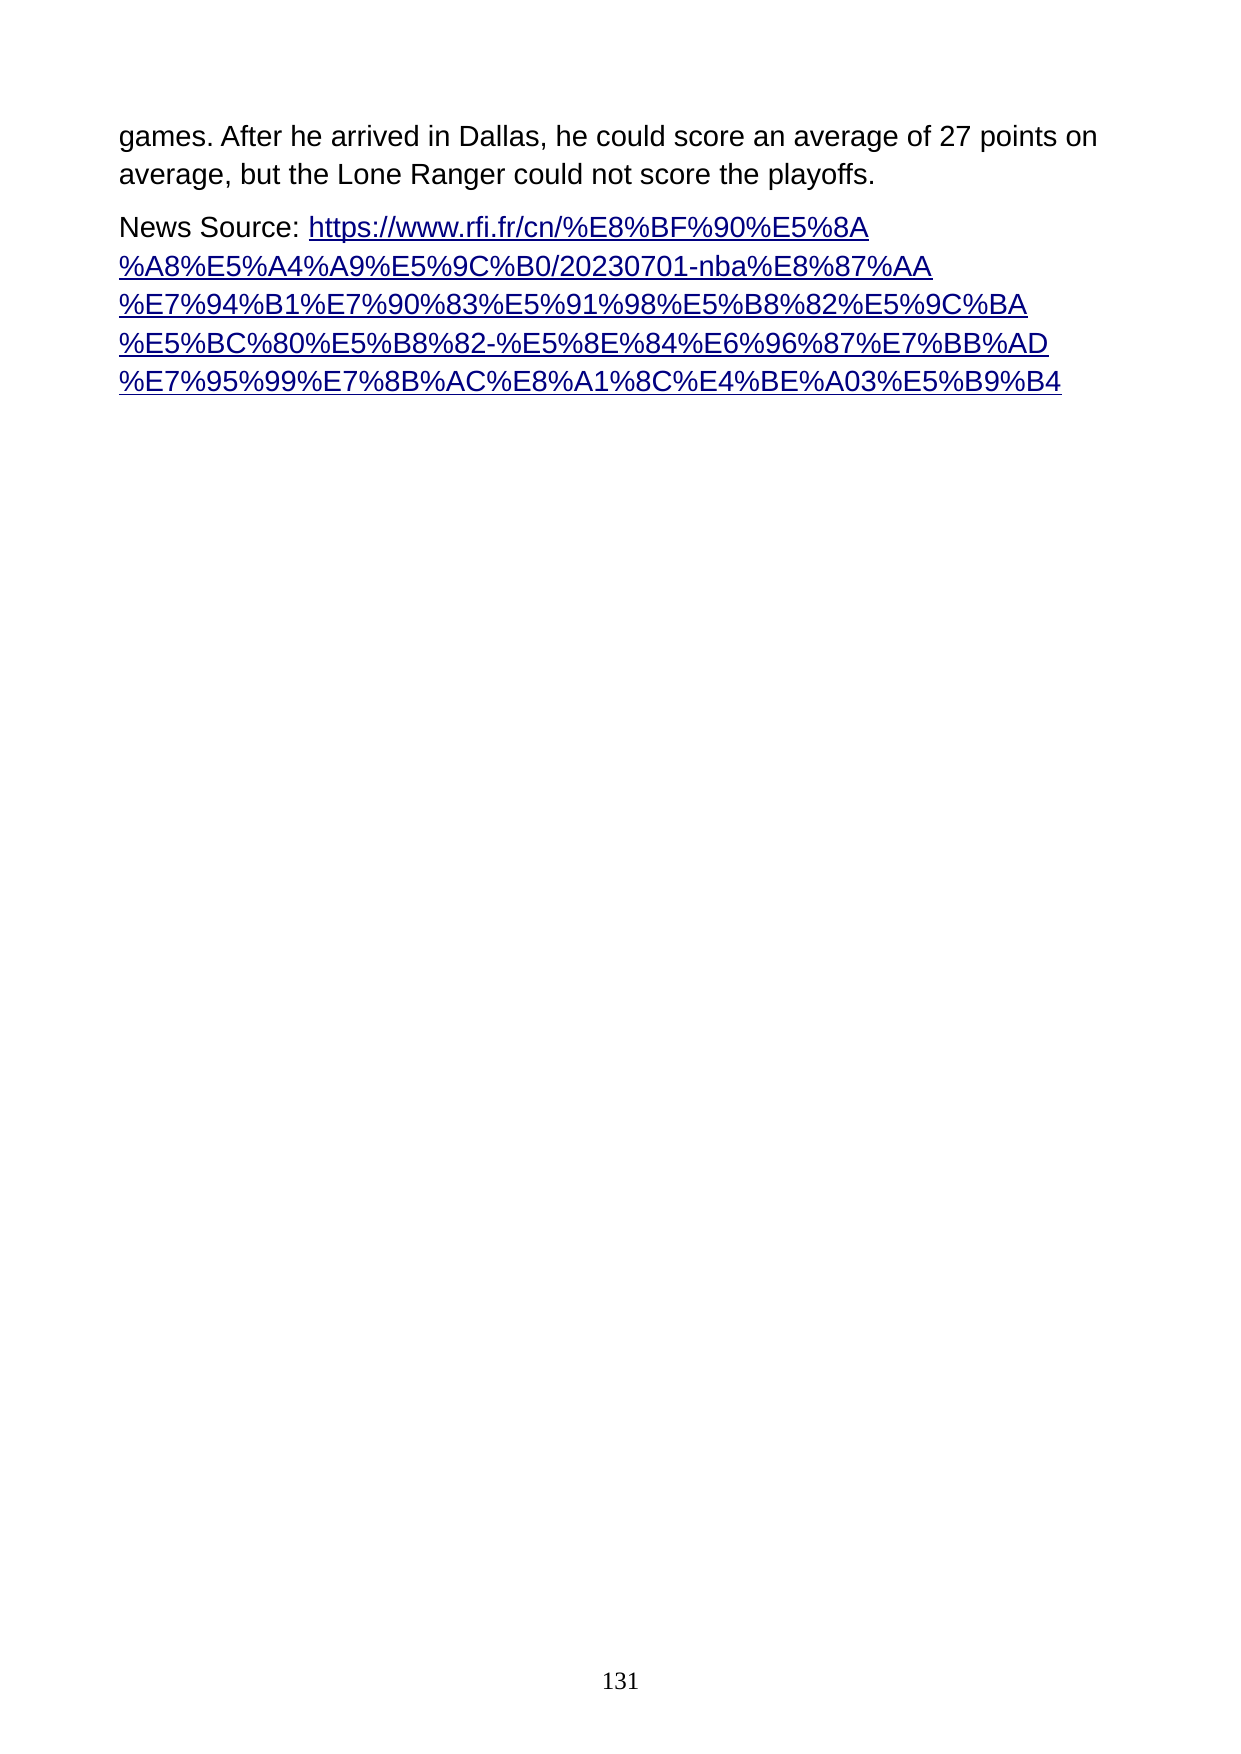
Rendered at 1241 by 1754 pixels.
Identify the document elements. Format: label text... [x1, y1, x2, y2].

text News Source: https://www.rfi.fr/cn/%E8%BF%90%E5%8A%A8%E5%A4%A9%E5%9C%B0/20230701-nba%E8%87%AA%E7%94%B1%E7%90%83%E5%91%98%E5%B8%82%E5%9C%BA%E5%BC%80%E5%B8%82-%E5%8E%84%E6%96%87%E7%BB%AD%E7%95%99%E7%8B%AC%E8%A1%8C%E4%BE%A03%E5%B9%B4 [118, 210, 1122, 398]
text games. After he arrived in Dallas, he could score an average of 27 points on average, but the Lone Ranger could not score the playoffs. [118, 118, 1122, 191]
